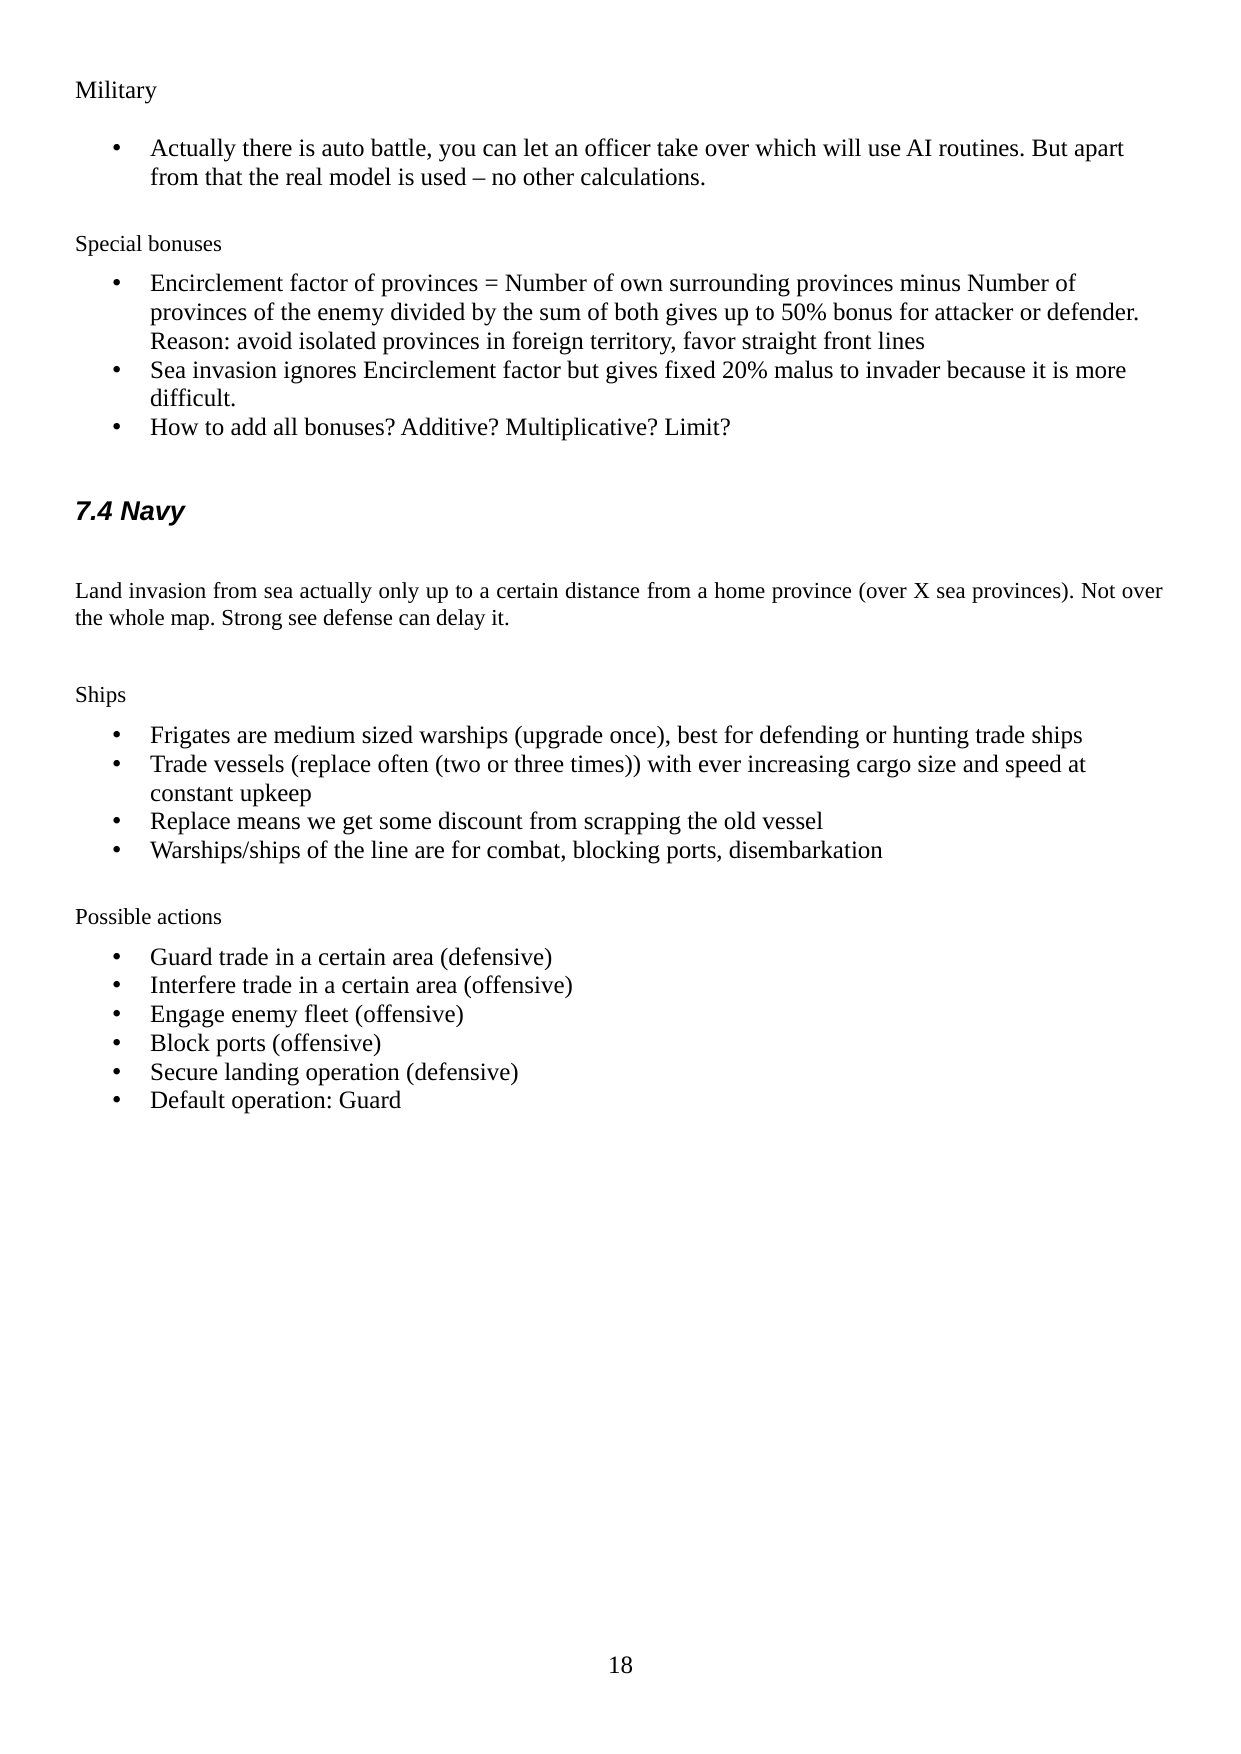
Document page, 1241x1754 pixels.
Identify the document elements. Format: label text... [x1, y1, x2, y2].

list Engage enemy fleet (offensive) [112, 999, 1166, 1028]
subtitle Navy [75, 495, 1166, 526]
list How to add all bonuses? Additive? Multiplicative? Limit? [112, 412, 1166, 441]
list Replace means we get some discount from scrapping the old vessel [112, 806, 1166, 835]
text Ships [75, 681, 1166, 708]
list Interfere trade in a certain area (offensive) [112, 970, 1166, 999]
list Warships/ships of the line are for combat, blocking ports, disembarkation [112, 835, 1166, 864]
text Possible actions [75, 903, 1166, 929]
list Sea invasion ignores Encirclement factor but gives fixed 20% malus to invader because it is more difficult. [112, 355, 1166, 412]
list Guard trade in a certain area (defensive) [112, 942, 1166, 970]
list Default operation: Guard [112, 1085, 1166, 1114]
list Encirclement factor of provinces = Number of own surrounding provinces minus Number of provinces of the enemy divided by the sum of both gives up to 50% bonus for attacker or defender. Reason: avoid isolated provinces in foreign territory, favor straight front lines [112, 268, 1166, 355]
text Special bonuses [75, 229, 1166, 256]
list Actually there is auto battle, you can let an officer take over which will use AI routines. But apart from that the real model is used – no other calculations. [112, 133, 1166, 191]
list Secure landing operation (defensive) [112, 1057, 1166, 1085]
list Frigates are medium sized warships (upgrade once), best for defending or hunting trade ships [112, 720, 1166, 749]
text Land invasion from sea actually only up to a certain distance from a home province (over X sea provinces). Not over the whole map. Strong see defense can delay it. [75, 577, 1166, 630]
list Trade vessels (replace often (two or three times)) with ever increasing cargo size and speed at constant upkeep [112, 749, 1166, 806]
list Block ports (offensive) [112, 1028, 1166, 1057]
